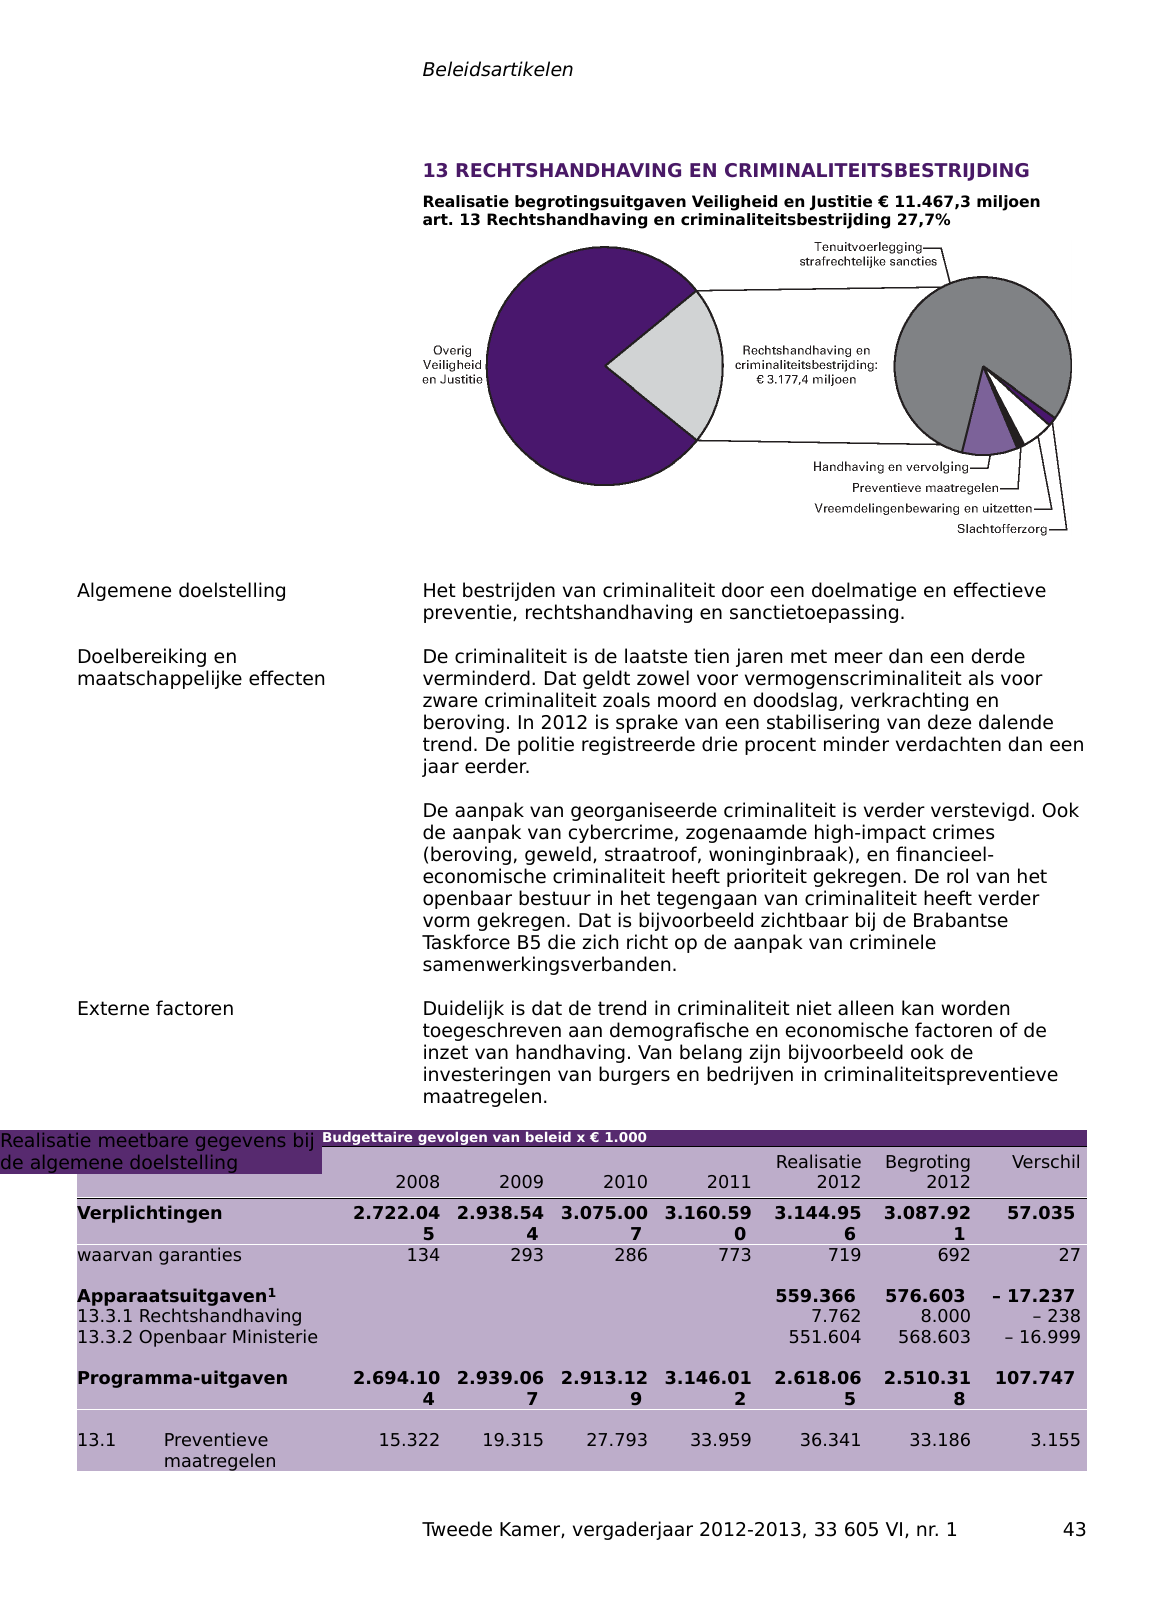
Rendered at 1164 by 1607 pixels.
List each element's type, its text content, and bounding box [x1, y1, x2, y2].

table_cell [158, 1348, 342, 1368]
table_cell [654, 1327, 758, 1348]
table_header Budgettaire gevolgen van beleid x € 1.000 [0, 1130, 1087, 1174]
text Duidelijk is dat de trend in criminaliteit niet alleen kan worden toegeschreven aan demografische en economische factoren of de inzet van handhaving. Van belang zijn bijvoorbeeld ook de investeringen van burgers en bedrijven in criminaliteitspreventieve maatregelen. [422, 998, 1087, 1108]
table_cell 27.793 [550, 1430, 654, 1471]
table_cell [758, 1265, 867, 1286]
table_cell [77, 1410, 342, 1430]
table_cell 2009 [446, 1172, 550, 1197]
text Externe factoren [77, 998, 399, 1020]
table_cell [158, 1265, 342, 1286]
table_cell [342, 1147, 446, 1172]
table_cell [654, 1286, 758, 1306]
table_cell [77, 1174, 157, 1197]
table_cell [550, 1306, 654, 1327]
table_cell [977, 1348, 1087, 1368]
table_cell 13.3.1 Rechtshandhaving [77, 1306, 342, 1327]
table_cell 576.603 [867, 1286, 977, 1306]
table_cell 2.694.104 [342, 1368, 446, 1409]
table_cell 19.315 [446, 1430, 550, 1471]
table_cell [758, 1348, 867, 1368]
table_cell [550, 1286, 654, 1306]
text Doelbereiking en maatschappelijke effecten [77, 646, 399, 690]
picture [422, 240, 1072, 536]
table_cell [550, 1147, 654, 1172]
table_cell 33.959 [654, 1430, 758, 1471]
table_cell 15.322 [342, 1430, 446, 1471]
table_cell [342, 1348, 446, 1368]
table_cell 13.3.2 Openbaar Ministerie [77, 1327, 342, 1348]
table_cell – 16.999 [977, 1327, 1087, 1348]
table_cell 3.075.007 [550, 1199, 654, 1244]
table_cell 3.087.921 [867, 1199, 977, 1244]
table_cell 2010 [550, 1172, 654, 1197]
table_cell 8.000 [867, 1306, 977, 1327]
table_cell waarvan garanties [77, 1245, 342, 1265]
table_cell 2012 [867, 1172, 977, 1197]
table_cell – 17.237 [977, 1286, 1087, 1306]
table_cell [446, 1265, 550, 1286]
table_cell [867, 1348, 977, 1368]
table_cell 692 [867, 1245, 977, 1265]
text Realisatie begrotingsuitgaven Veiligheid en Justitie € 11.467,3 miljoen art. 13 Rechtshandhaving en criminaliteitsbestrijding 27,7% [422, 193, 1072, 229]
table_cell 134 [342, 1245, 446, 1265]
table_cell 107.747 [977, 1368, 1087, 1409]
table_cell [322, 1147, 342, 1172]
table_cell [158, 1172, 342, 1197]
table_cell [550, 1410, 654, 1430]
table_cell Begroting [867, 1147, 977, 1172]
table_cell 568.603 [867, 1327, 977, 1348]
table_cell [550, 1348, 654, 1368]
table_cell [342, 1410, 446, 1430]
table_cell Apparaatsuitgaven1 [77, 1286, 342, 1306]
table_cell [977, 1410, 1087, 1430]
table_cell [342, 1306, 446, 1327]
text De aanpak van georganiseerde criminaliteit is verder verstevigd. Ook de aanpak van cybercrime, zogenaamde high-impact crimes (beroving, geweld, straatroof, woninginbraak), en financieel-economische criminaliteit heeft prioriteit gekregen. De rol van het openbaar bestuur in het tegengaan van criminaliteit heeft verder vorm gekregen. Dat is bijvoorbeeld zichtbaar bij de Brabantse Taskforce B5 die zich richt op de aanpak van criminele samenwerkingsverbanden. [422, 800, 1087, 976]
table_cell 36.341 [758, 1430, 867, 1471]
table_cell [446, 1147, 550, 1172]
table_cell 2.938.544 [446, 1199, 550, 1244]
table_cell [446, 1306, 550, 1327]
table_cell 2.913.129 [550, 1368, 654, 1409]
table_cell 2011 [654, 1172, 758, 1197]
table_cell 7.762 [758, 1306, 867, 1327]
table_cell [654, 1147, 758, 1172]
table_cell [342, 1286, 446, 1306]
table_cell [867, 1410, 977, 1430]
table_cell [446, 1327, 550, 1348]
table_cell 2.618.065 [758, 1368, 867, 1409]
table_cell 2.939.067 [446, 1368, 550, 1409]
text Algemene doelstelling [77, 580, 399, 602]
table_cell [550, 1265, 654, 1286]
table_cell 33.186 [867, 1430, 977, 1471]
table_cell [550, 1327, 654, 1348]
table_cell [654, 1348, 758, 1368]
table_cell 2.510.318 [867, 1368, 977, 1409]
table_cell – 238 [977, 1306, 1087, 1327]
table_cell [342, 1265, 446, 1286]
table_cell 551.604 [758, 1327, 867, 1348]
table_cell 3.146.012 [654, 1368, 758, 1409]
table_cell [342, 1327, 446, 1348]
table_cell 719 [758, 1245, 867, 1265]
table_cell [654, 1410, 758, 1430]
table_cell Verschil [977, 1147, 1087, 1172]
table_cell 286 [550, 1245, 654, 1265]
text Het bestrijden van criminaliteit door een doelmatige en effectieve preventie, rechtshandhaving en sanctietoepassing. [422, 580, 1087, 624]
table_cell Preventieve maatregelen [158, 1430, 342, 1471]
table_cell 2012 [758, 1172, 867, 1197]
table_cell 559.366 [758, 1286, 867, 1306]
table_cell [867, 1265, 977, 1286]
table_cell [654, 1265, 758, 1286]
table_cell [446, 1410, 550, 1430]
table_cell [77, 1265, 157, 1286]
table_cell 3.160.590 [654, 1199, 758, 1244]
table_cell 2.722.045 [342, 1199, 446, 1244]
subtitle 13 RECHTSHANDHAVING EN CRIMINALITEITSBESTRIJDING [422, 160, 1087, 182]
table_cell Programma-uitgaven [77, 1368, 342, 1409]
table_cell 13.1 [77, 1430, 157, 1471]
table_cell Realisatie [758, 1147, 867, 1172]
table_cell Verplichtingen [77, 1199, 342, 1244]
table_cell [977, 1172, 1087, 1197]
table_cell 27 [977, 1245, 1087, 1265]
table_cell 57.035 [977, 1199, 1087, 1244]
table_cell [446, 1286, 550, 1306]
text [77, 602, 399, 610]
table_cell [654, 1306, 758, 1327]
table_cell 293 [446, 1245, 550, 1265]
table_cell [977, 1265, 1087, 1286]
table_cell [446, 1348, 550, 1368]
table_cell 773 [654, 1245, 758, 1265]
table_cell [758, 1410, 867, 1430]
table_cell 2008 [342, 1172, 446, 1197]
table_cell 3.144.956 [758, 1199, 867, 1244]
table_cell [77, 1348, 157, 1368]
text De criminaliteit is de laatste tien jaren met meer dan een derde verminderd. Dat geldt zowel voor vermogenscriminaliteit als voor zware criminaliteit zoals moord en doodslag, verkrachting en beroving. In 2012 is sprake van een stabilisering van deze dalende trend. De politie registreerde drie procent minder verdachten dan een jaar eerder. [422, 646, 1087, 778]
table_cell 3.155 [977, 1430, 1087, 1471]
